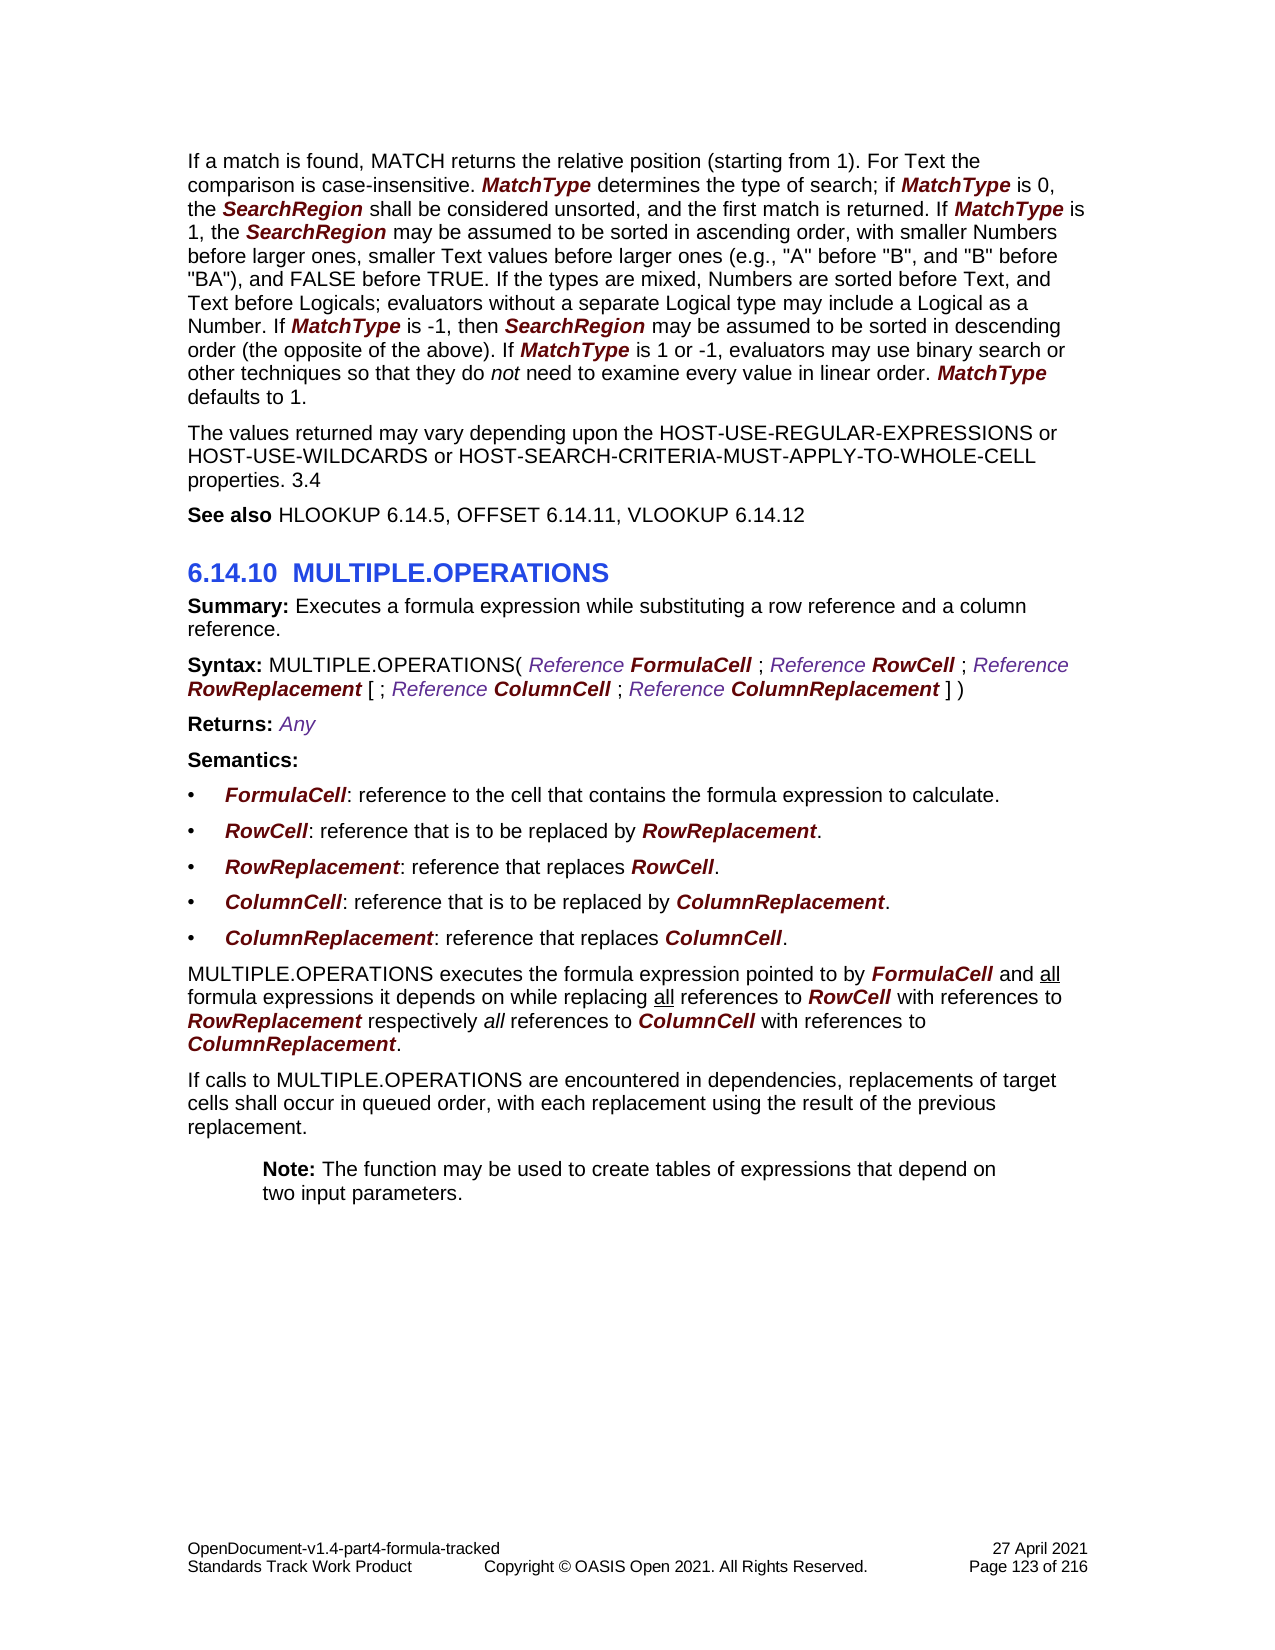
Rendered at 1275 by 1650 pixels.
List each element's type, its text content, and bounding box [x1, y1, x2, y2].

list RowReplacement: reference that replaces RowCell. [187, 855, 1088, 879]
text MULTIPLE.OPERATIONS executes the formula expression pointed to by FormulaCell and all formula expressions it depends on while replacing all references to RowCell with references to RowReplacement respectively all references to ColumnCell with references to ColumnReplacement. [187, 962, 1088, 1056]
text Note: The function may be used to create tables of expressions that depend on two input parameters. [262, 1157, 1013, 1204]
text Returns: Any [187, 713, 1088, 736]
text Semantics: [187, 748, 1088, 772]
subtitle MULTIPLE.OPERATIONS [187, 558, 1088, 588]
list RowCell: reference that is to be replaced by RowReplacement. [187, 819, 1088, 843]
text If calls to MULTIPLE.OPERATIONS are encountered in dependencies, replacements of target cells shall occur in queued order, with each replacement using the result of the previous replacement. [187, 1068, 1088, 1139]
text Syntax: MULTIPLE.OPERATIONS( Reference FormulaCell ; Reference RowCell ; Reference RowReplacement [ ; Reference ColumnCell ; Reference ColumnReplacement ] ) [187, 653, 1088, 701]
text If a match is found, MATCH returns the relative position (starting from 1). For Text the comparison is case-insensitive. MatchType determines the type of search; if MatchType is 0, the SearchRegion shall be considered unsorted, and the first match is returned. If MatchType is 1, the SearchRegion may be assumed to be sorted in ascending order, with smaller Numbers before larger ones, smaller Text values before larger ones (e.g., "A" before "B", and "B" before "BA"), and FALSE before TRUE. If the types are mixed, Numbers are sorted before Text, and Text before Logicals; evaluators without a separate Logical type may include a Logical as a Number. If MatchType is -1, then SearchRegion may be assumed to be sorted in descending order (the opposite of the above). If MatchType is 1 or -1, evaluators may use binary search or other techniques so that they do not need to examine every value in linear order. MatchType defaults to 1. [187, 150, 1088, 409]
list ColumnCell: reference that is to be replaced by ColumnReplacement. [187, 891, 1088, 914]
text See also HLOOKUP 6.14.5, OFFSET 6.14.11, VLOOKUP 6.14.12 [187, 504, 1088, 527]
text The values returned may vary depending upon the HOST-USE-REGULAR-EXPRESSIONS or HOST-USE-WILDCARDS or HOST-SEARCH-CRITERIA-MUST-APPLY-TO-WHOLE-CELL properties. 3.4 [187, 421, 1088, 492]
list ColumnReplacement: reference that replaces ColumnCell. [187, 926, 1088, 950]
text Summary: Executes a formula expression while substituting a row reference and a column reference. [187, 594, 1088, 641]
list FormulaCell: reference to the cell that contains the formula expression to calculate. [187, 784, 1088, 807]
